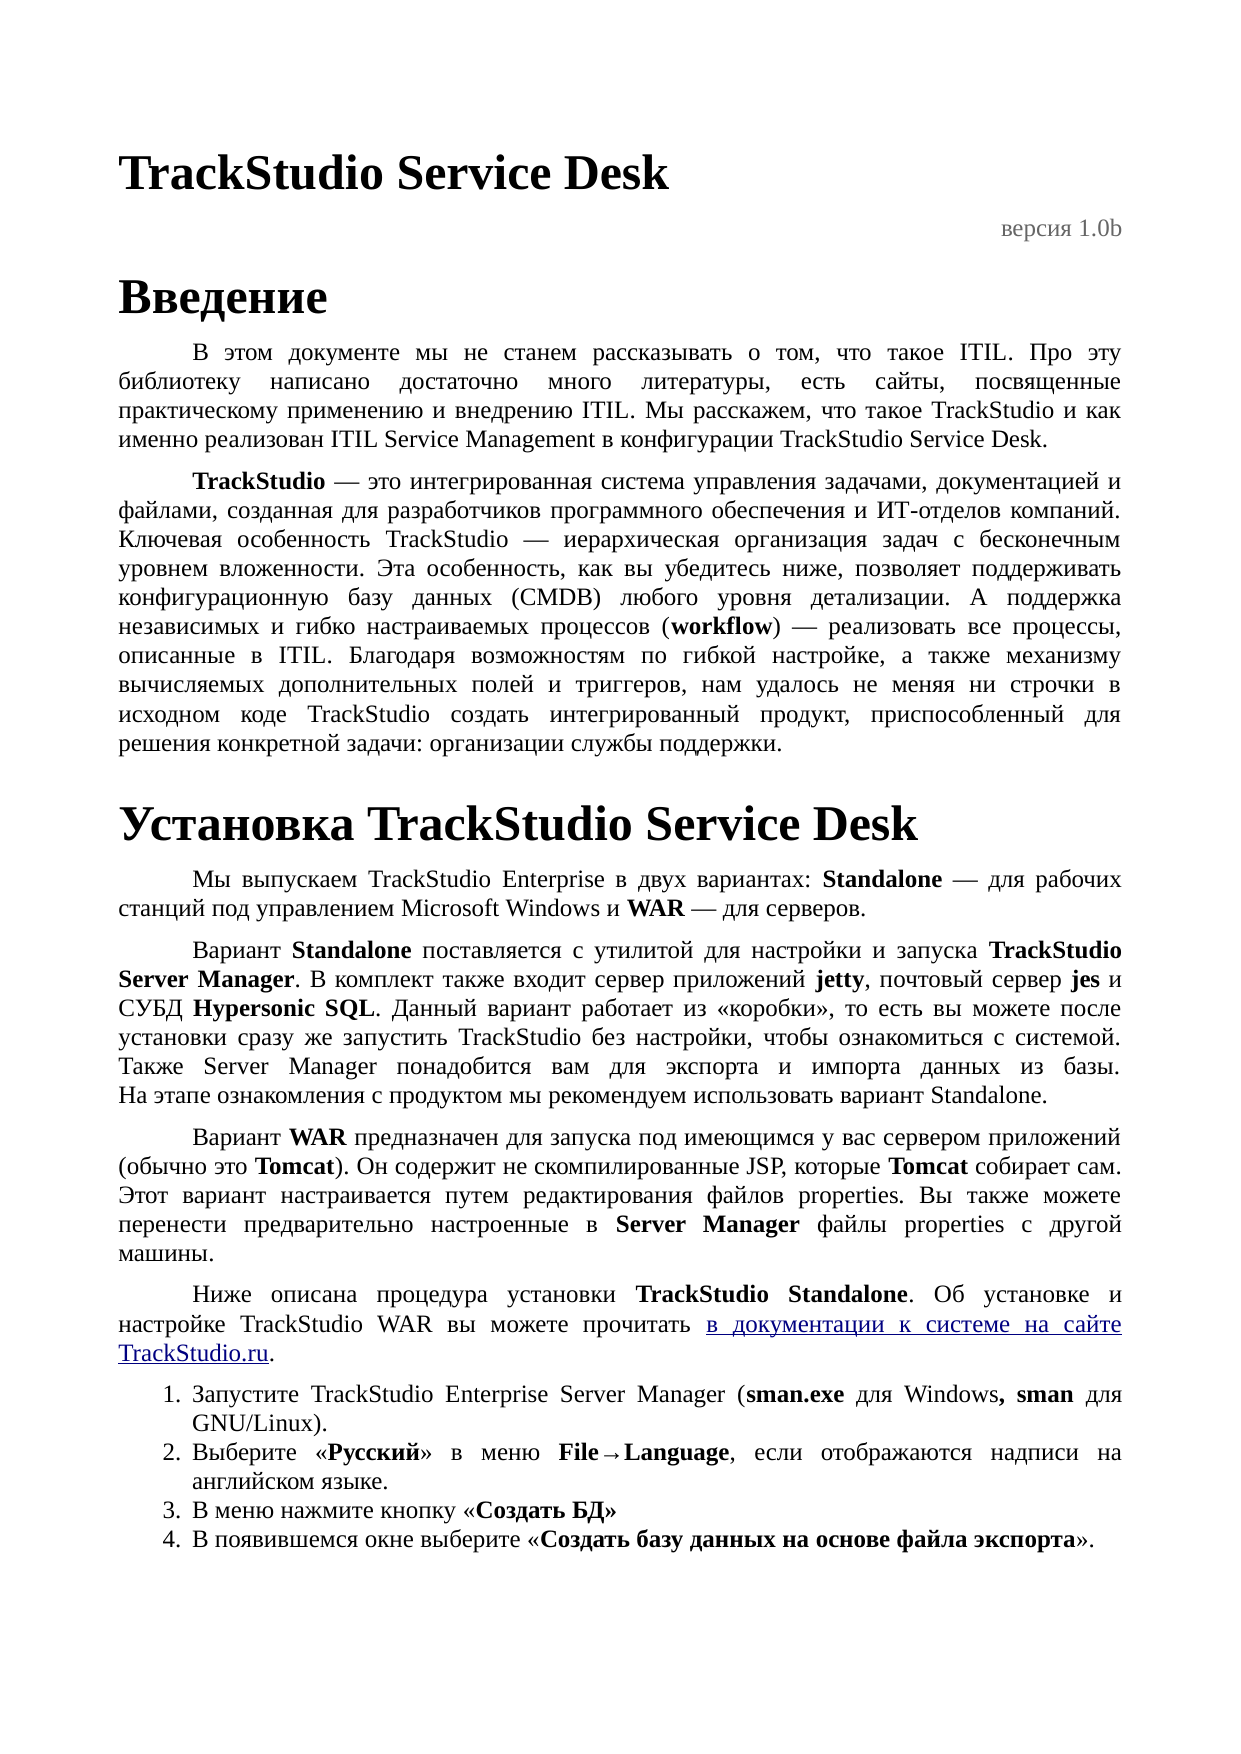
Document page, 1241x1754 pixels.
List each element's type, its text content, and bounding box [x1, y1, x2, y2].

text Вариант WAR предназначен для запуска под имеющимся у вас сервером приложений (обычно это Tomcat). Он содержит не скомпилированные JSP, которые Tomcat собирает сам. Этот вариант настраивается путем редактирования файлов properties. Вы также можете перенести предварительно настроенные в Server Manager файлы properties с другой машины. [118, 1122, 1122, 1267]
subtitle Введение [118, 267, 1122, 325]
list Выберите «Русский» в меню File→Language, если отображаются надписи на английском языке. [162, 1437, 1122, 1495]
list В меню нажмите кнопку «Создать БД» [162, 1495, 1122, 1524]
text Вариант Standalone поставляется с утилитой для настройки и запуска TrackStudio Server Manager. В комплект также входит сервер приложений jetty, почтовый сервер jes и СУБД Hypersonic SQL. Данный вариант работает из «коробки», то есть вы можете после установки сразу же запустить TrackStudio без настройки, чтобы ознакомиться с системой. Также Server Manager понадобится вам для экспорта и импорта данных из базы. На этапе ознакомления с продуктом мы рекомендуем использовать вариант Standalone. [118, 935, 1122, 1109]
subtitle Установка TrackStudio Service Desk [118, 794, 1122, 852]
list В появившемся окне выберите «Создать базу данных на основе файла экспорта». [162, 1524, 1122, 1553]
text Мы выпускаем TrackStudio Enterprise в двух вариантах: Standalone — для рабочих станций под управлением Microsoft Windows и WAR — для серверов. [118, 864, 1122, 922]
text В этом документе мы не станем рассказывать о том, что такое ITIL. Про эту библиотеку написано достаточно много литературы, есть сайты, посвященные практическому применению и внедрению ITIL. Мы расскажем, что такое TrackStudio и как именно реализован ITIL Service Management в конфигурации TrackStudio Service Desk. [118, 337, 1122, 453]
text Ниже описана процедура установки TrackStudio Standalone. Об установке и настройке TrackStudio WAR вы можете прочитать в документации к системе на сайте TrackStudio.ru. [118, 1279, 1122, 1367]
subtitle TrackStudio Service Desk [118, 143, 1122, 201]
list Запустите TrackStudio Enterprise Server Manager (sman.exe для Windows, sman для GNU/Linux). [162, 1379, 1122, 1437]
text TrackStudio — это интегрированная система управления задачами, документацией и файлами, созданная для разработчиков программного обеспечения и ИТ-отделов компаний. Ключевая особенность TrackStudio — иерархическая организация задач с бесконечным уровнем вложенности. Эта особенность, как вы убедитесь ниже, позволяет поддерживать конфигурационную базу данных (CMDB) любого уровня детализации. А поддержка независимых и гибко настраиваемых процессов (workflow) — реализовать все процессы, описанные в ITIL. Благодаря возможностям по гибкой настройке, а также механизму вычисляемых дополнительных полей и триггеров, нам удалось не меняя ни строчки в исходном коде TrackStudio создать интегрированный продукт, приспособленный для решения конкретной задачи: организации службы поддержки. [118, 466, 1122, 757]
text версия 1.0b [118, 213, 1122, 242]
